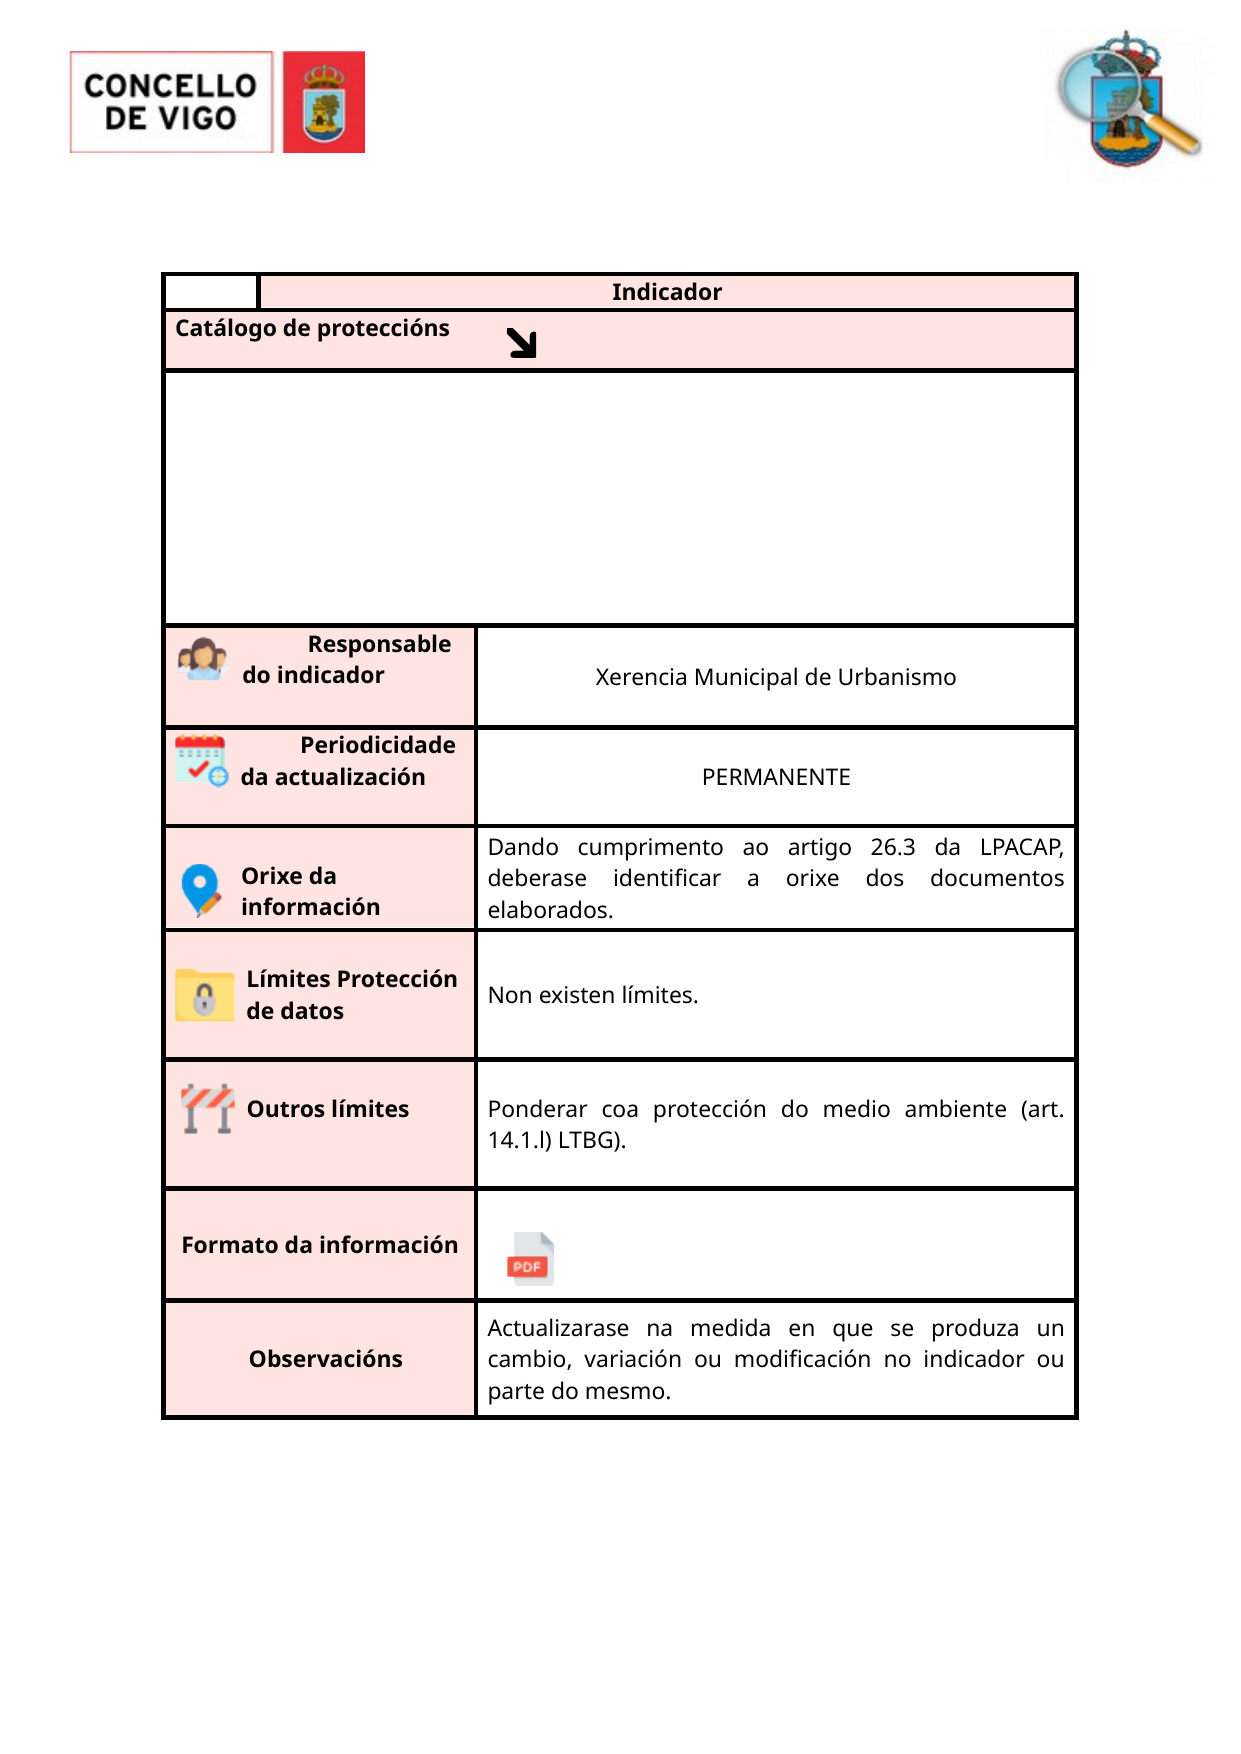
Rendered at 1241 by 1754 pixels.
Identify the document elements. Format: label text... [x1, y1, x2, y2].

table_cell Responsable do indicador [166, 628, 474, 725]
table_cell Non existen límites. [478, 932, 1074, 1057]
table_cell Catálogo de proteccións [166, 312, 1074, 368]
table_cell Xerencia Municipal de Urbanismo [478, 628, 1074, 725]
table_header Indicador [261, 276, 1074, 307]
table_cell Periodicidade da actualización [166, 730, 474, 824]
picture [193, 876, 207, 888]
table_cell Orixe da información [166, 828, 474, 927]
picture [175, 966, 235, 1026]
picture [506, 328, 537, 358]
table_cell Observacións [166, 1303, 474, 1415]
table_cell PERMANENTE [478, 730, 1074, 824]
picture [181, 1082, 235, 1136]
table_cell Formato da información [166, 1191, 474, 1298]
picture [1040, 26, 1218, 186]
picture [175, 864, 229, 918]
picture [177, 632, 231, 686]
table_cell Actualizarase na medida en que se produza un cambio, variación ou modificación no indicador ou parte do mesmo. [478, 1303, 1074, 1415]
table_cell Dando cumprimento ao artigo 26.3 da LPACAP, deberase identificar a orixe dos documentos elaborados. [478, 828, 1074, 927]
table_cell [478, 1191, 1074, 1298]
picture [504, 1232, 558, 1286]
picture [69, 51, 365, 153]
table_header [166, 276, 256, 307]
table_cell [166, 373, 1074, 623]
table_cell Ponderar coa protección do medio ambiente (art. 14.1.l) LTBG). [478, 1062, 1074, 1186]
table_cell Outros límites [166, 1062, 474, 1186]
picture [175, 734, 229, 788]
table_cell Límites Protección de datos [166, 932, 474, 1057]
